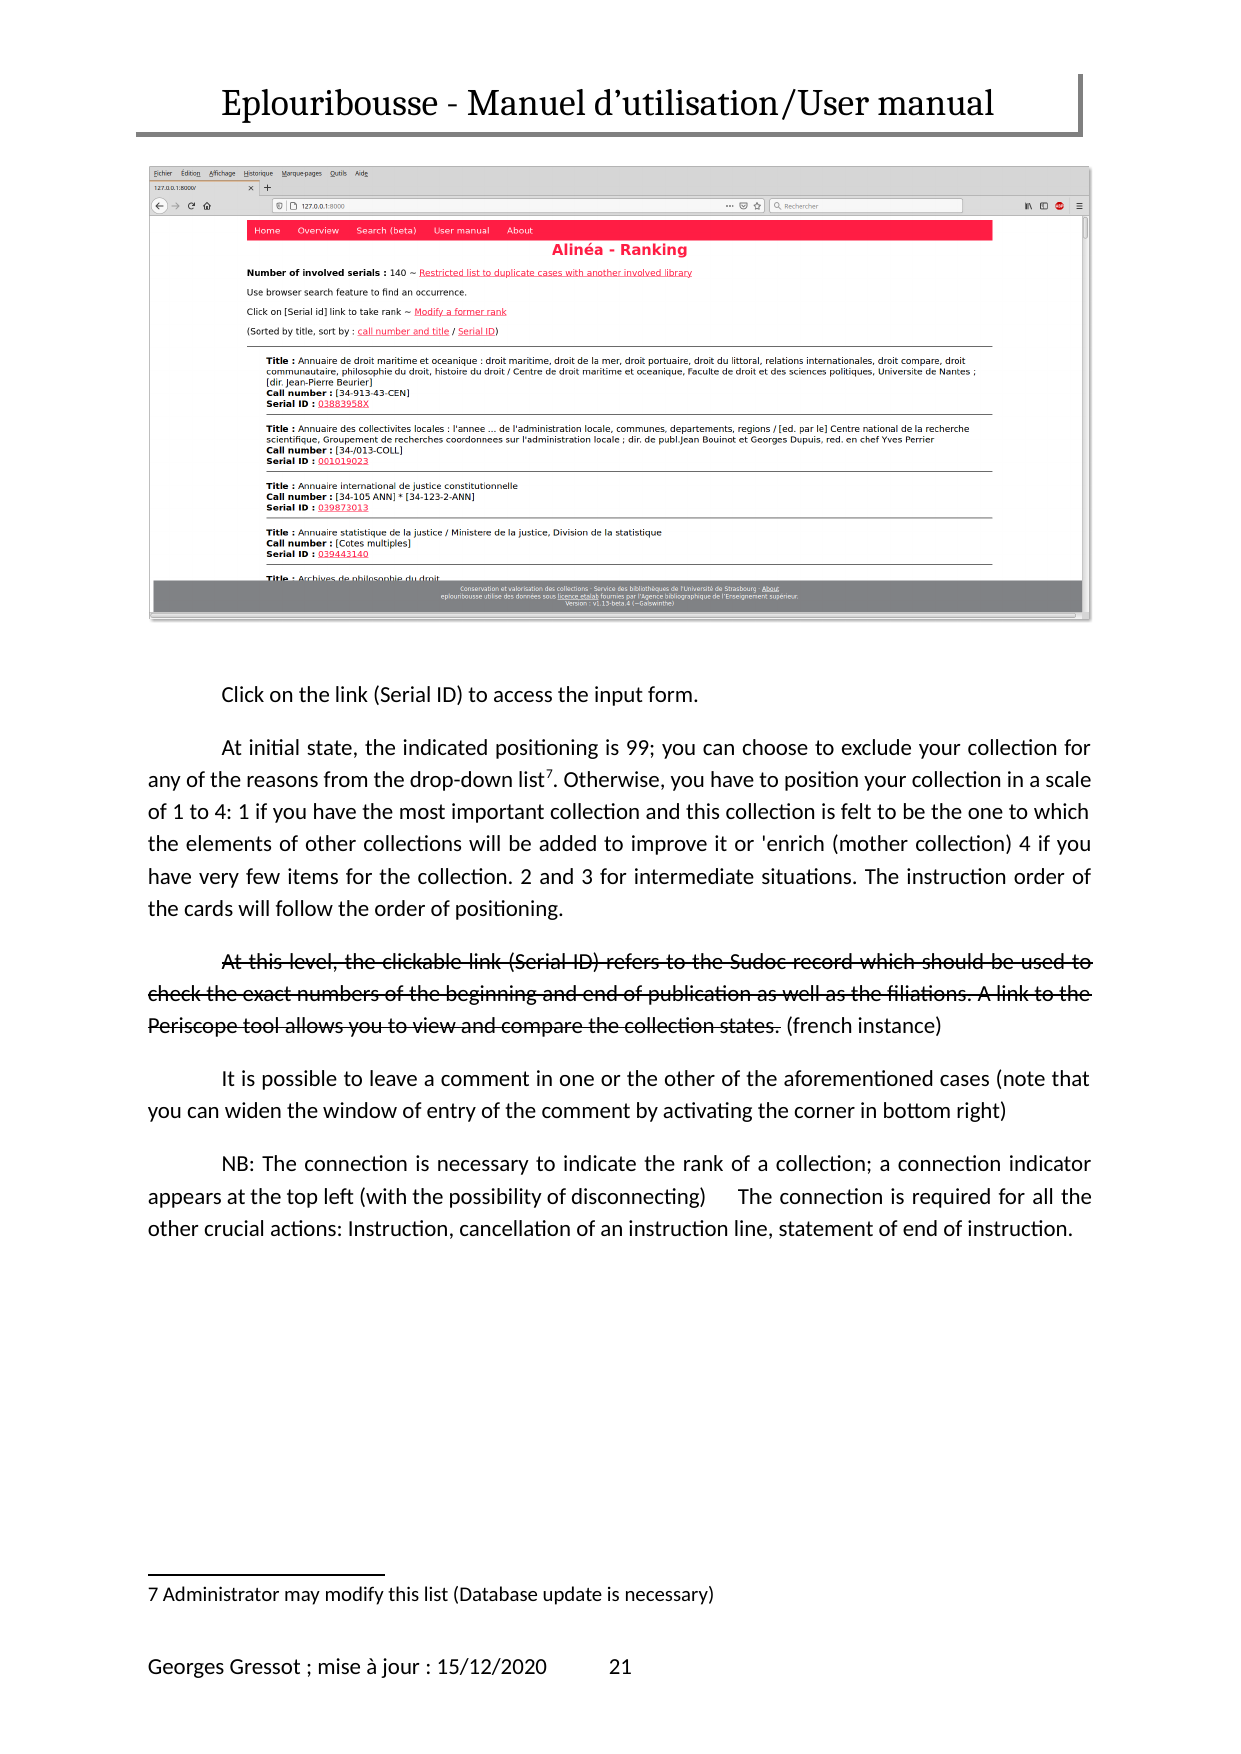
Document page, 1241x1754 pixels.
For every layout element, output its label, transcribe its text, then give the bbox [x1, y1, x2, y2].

text At initial state, the indicated positioning is 99; you can choose to exclude your collection for any of the reasons from the drop-down list. Otherwise, you have to position your collection in a scale of 1 to 4: 1 if you have the most important collection and this collection is felt to be the one to which the elements of other collections will be added to improve it or 'enrich (mother collection) 4 if you have very few items for the collection. 2 and 3 for intermediate situations. The instruction order of the cards will follow the order of positioning. [148, 733, 1093, 922]
picture [147, 164, 1093, 623]
text It is possible to leave a comment in one or the other of the aforementioned cases (note that you can widen the window of entry of the comment by activating the corner in bottom right) [148, 1064, 1093, 1124]
text Click on the link (Serial ID) to access the input form. [148, 680, 1093, 708]
text At this level, the clickable link (Serial ID) refers to the Sudoc record which should be used to check the exact numbers of the beginning and end of publication as well as the filiations. A link to the Periscope tool allows you to view and compare the collection states. (french instance) [148, 947, 1093, 1039]
text Administrator may modify this list (Database update is necessary) [148, 1581, 1093, 1606]
text NB: The connection is necessary to indicate the rank of a collection; a connection indicator appears at the top left (with the possibility of disconnecting) The connection is required for all the other crucial actions: Instruction, cancellation of an instruction line, statement of end of instruction. [148, 1149, 1093, 1242]
